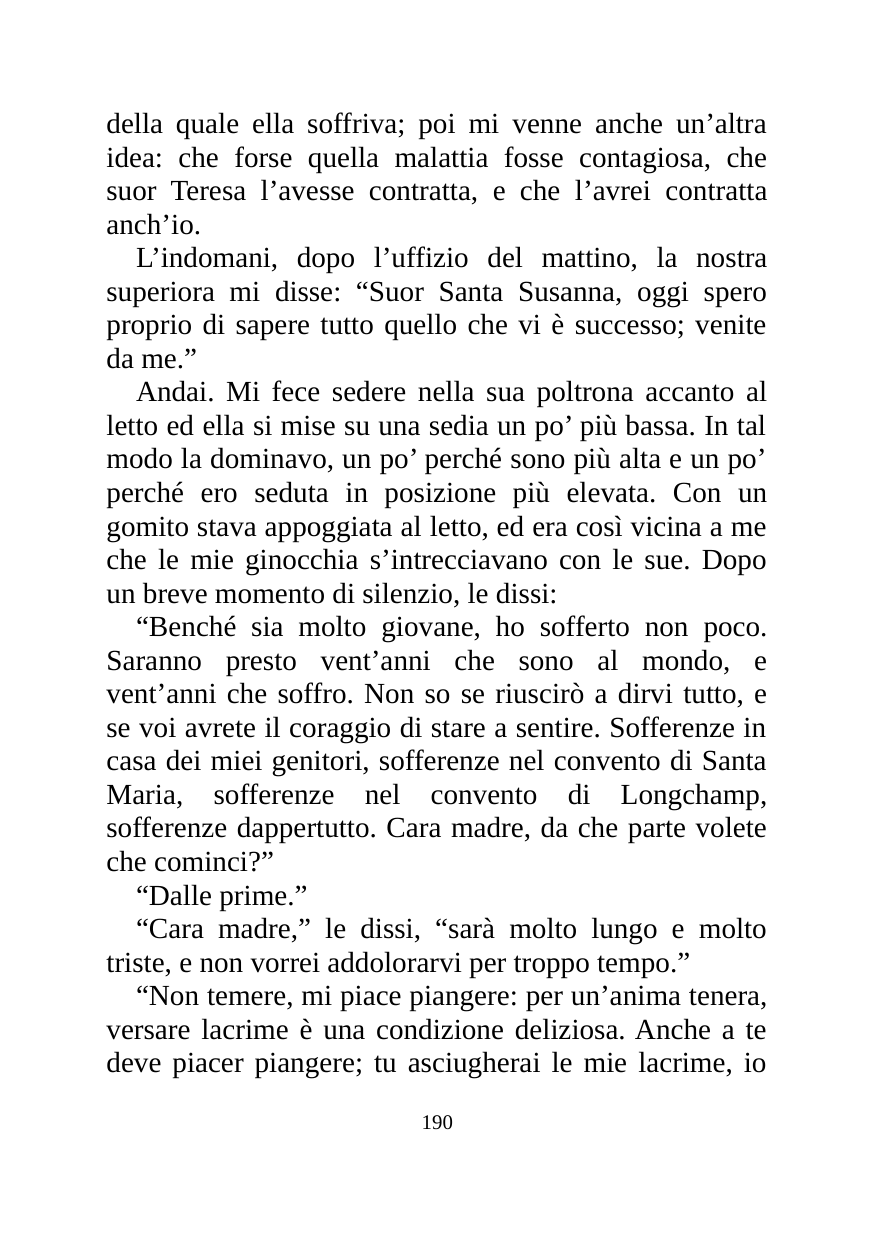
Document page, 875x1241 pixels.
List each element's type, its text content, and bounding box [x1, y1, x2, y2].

text “Non temere, mi piace piangere: per un’anima tenera, versare lacrime è una condizione deliziosa. Anche a te deve piacer piangere; tu asciugherai le mie lacrime, io [106, 978, 768, 1079]
text “Cara madre,” le dissi, “sarà molto lungo e molto triste, e non vorrei addolorarvi per troppo tempo.” [106, 911, 768, 978]
text L’indomani, dopo l’uffizio del mattino, la nostra superiora mi disse: “Suor Santa Susanna, oggi spero proprio di sapere tutto quello che vi è successo; venite da me.” [106, 240, 768, 374]
text “Benché sia molto giovane, ho sofferto non poco. Saranno presto vent’anni che sono al mondo, e vent’anni che soffro. Non so se riuscirò a dirvi tutto, e se voi avrete il coraggio di stare a sentire. Sofferenze in casa dei miei genitori, sofferenze nel convento di Santa Maria, sofferenze nel convento di Longchamp, sofferenze dappertutto. Cara madre, da che parte volete che cominci?” [106, 609, 768, 878]
text Andai. Mi fece sedere nella sua poltrona accanto al letto ed ella si mise su una sedia un po’ più bassa. In tal modo la dominavo, un po’ perché sono più alta e un po’ perché ero seduta in posizione più elevata. Con un gomito stava appoggiata al letto, ed era così vicina a me che le mie ginocchia s’intrecciavano con le sue. Dopo un breve momento di silenzio, le dissi: [106, 374, 768, 609]
text “Dalle prime.” [106, 878, 768, 911]
text della quale ella soffriva; poi mi venne anche un’altra idea: che forse quella malattia fosse contagiosa, che suor Teresa l’avesse contratta, e che l’avrei contratta anch’io. [106, 106, 768, 240]
